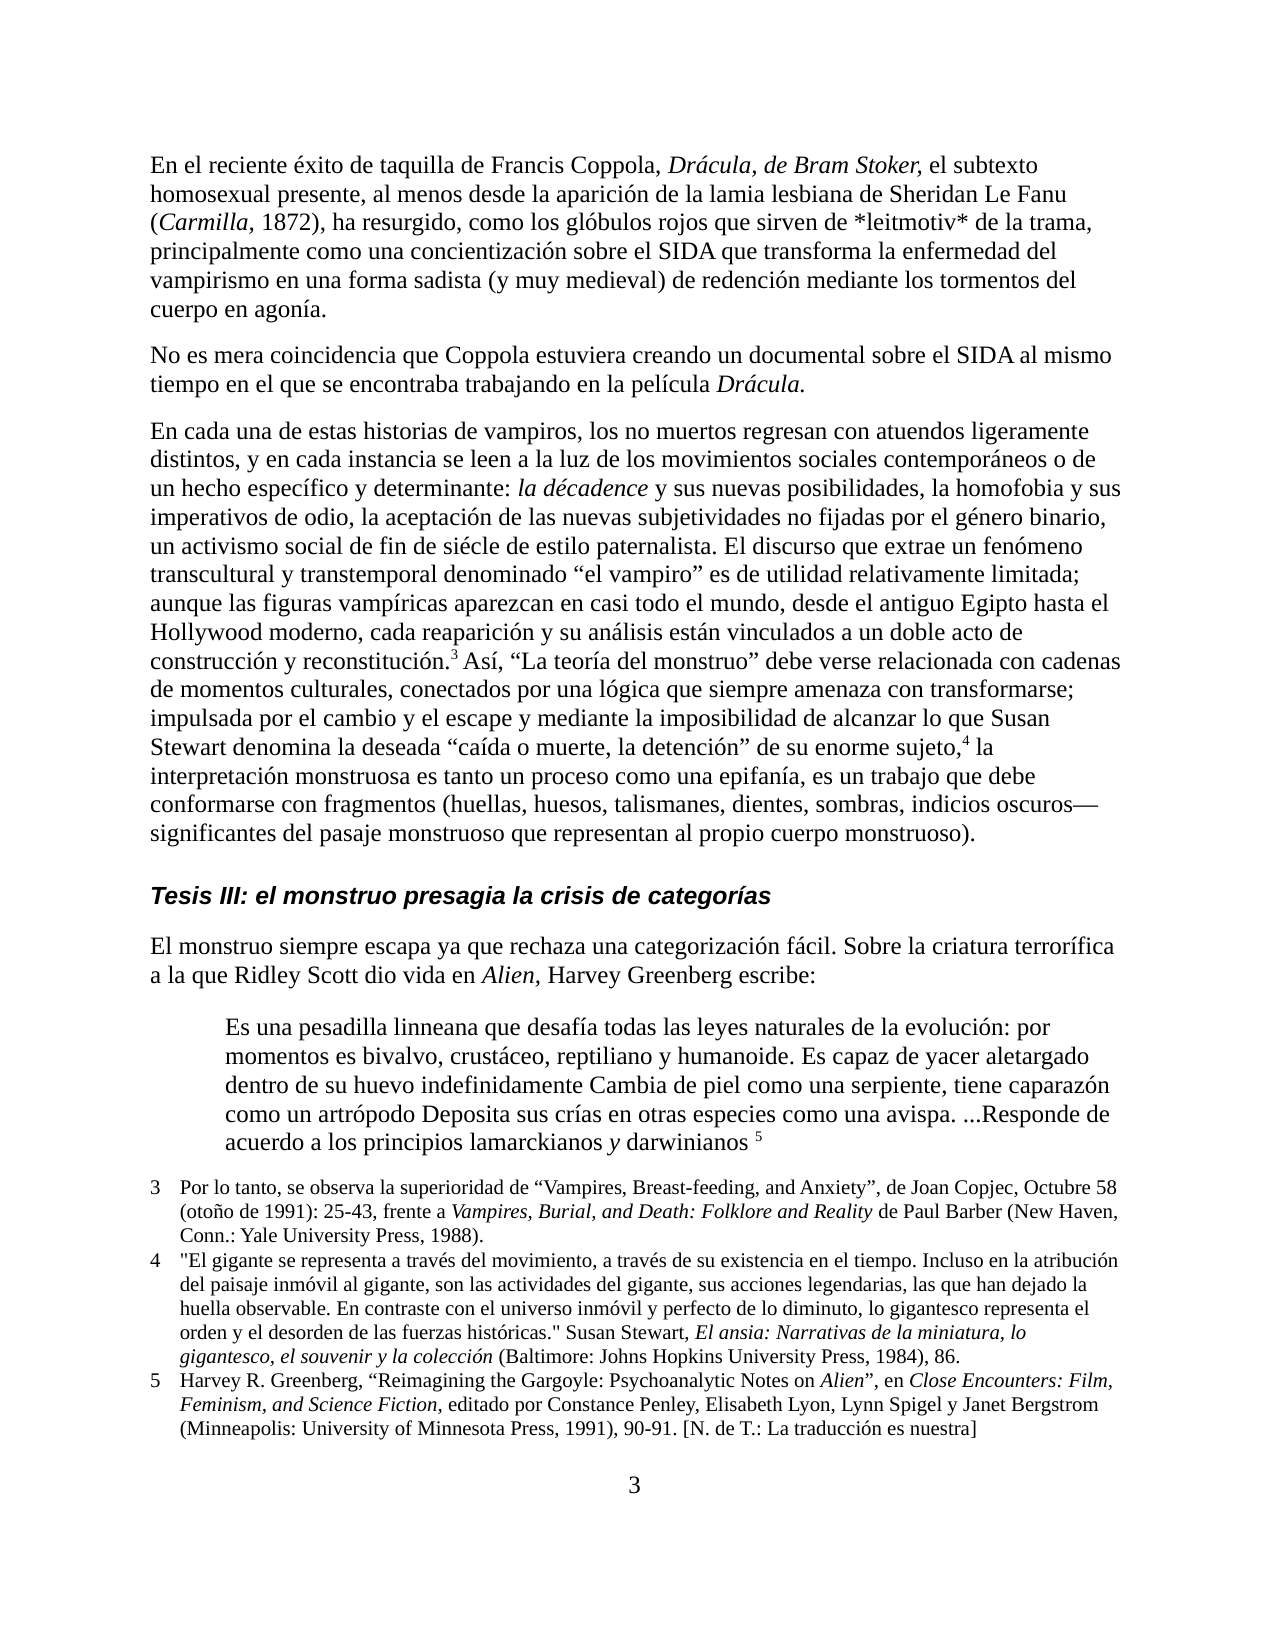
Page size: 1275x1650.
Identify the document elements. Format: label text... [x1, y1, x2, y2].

text Harvey R. Greenberg, “Reimagining the Gargoyle: Psychoanalytic Notes on Alien”, en Close Encounters: Film, Feminism, and Science Fiction, editado por Constance Penley, Elisabeth Lyon, Lynn Spigel y Janet Bergstrom (Minneapolis: University of Minnesota Press, 1991), 90-91. [N. de T.: La traducción es nuestra] [150, 1368, 1125, 1440]
subtitle Tesis III: el monstruo presagia la crisis de categorías [150, 881, 1125, 909]
text Es una pesadilla linneana que desafía todas las leyes naturales de la evolución: por momentos es bivalvo, crustáceo, reptiliano y humanoide. Es capaz de yacer aletargado dentro de su huevo indefinidamente Cambia de piel como una serpiente, tiene caparazón como un artrópodo Deposita sus crías en otras especies como una avispa. ...Responde de acuerdo a los principios lamarckianos y darwinianos [225, 1012, 1125, 1156]
text No es mera coincidencia que Coppola estuviera creando un documental sobre el SIDA al mismo tiempo en el que se encontraba trabajando en la película Drácula. [150, 340, 1125, 398]
text En cada una de estas historias de vampiros, los no muertos regresan con atuendos ligeramente distintos, y en cada instancia se leen a la luz de los movimientos sociales contemporáneos o de un hecho específico y determinante: la décadence y sus nuevas posibilidades, la homofobia y sus imperativos de odio, la aceptación de las nuevas subjetividades no fijadas por el género binario, un activismo social de fin de siécle de estilo paternalista. El discurso que extrae un fenómeno transcultural y transtemporal denominado “el vampiro” es de utilidad relativamente limitada; aunque las figuras vampíricas aparezcan en casi todo el mundo, desde el antiguo Egipto hasta el Hollywood moderno, cada reaparición y su análisis están vinculados a un doble acto de construcción y reconstitución. Así, “La teoría del monstruo” debe verse relacionada con cadenas de momentos culturales, conectados por una lógica que siempre amenaza con transformarse; impulsada por el cambio y el escape y mediante la imposibilidad de alcanzar lo que Susan Stewart denomina la deseada “caída o muerte, la detención” de su enorme sujeto, la interpretación monstruosa es tanto un proceso como una epifanía, es un trabajo que debe conformarse con fragmentos (huellas, huesos, talismanes, dientes, sombras, indicios oscuros—significantes del pasaje monstruoso que representan al propio cuerpo monstruoso). [150, 416, 1125, 847]
text Por lo tanto, se observa la superioridad de “Vampires, Breast-feeding, and Anxiety”, de Joan Copjec, Octubre 58 (otoño de 1991): 25-43, frente a Vampires, Burial, and Death: Folklore and Reality de Paul Barber (New Haven, Conn.: Yale University Press, 1988). [150, 1175, 1125, 1247]
text En el reciente éxito de taquilla de Francis Coppola, Drácula, de Bram Stoker, el subtexto homosexual presente, al menos desde la aparición de la lamia lesbiana de Sheridan Le Fanu (Carmilla, 1872), ha resurgido, como los glóbulos rojos que sirven de *leitmotiv* de la trama, principalmente como una concientización sobre el SIDA que transforma la enfermedad del vampirismo en una forma sadista (y muy medieval) de redención mediante los tormentos del cuerpo en agonía. [150, 150, 1125, 322]
text El monstruo siempre escapa ya que rechaza una categorización fácil. Sobre la criatura terrorífica a la que Ridley Scott dio vida en Alien, Harvey Greenberg escribe: [150, 931, 1125, 988]
text "El gigante se representa a través del movimiento, a través de su existencia en el tiempo. Incluso en la atribución del paisaje inmóvil al gigante, son las actividades del gigante, sus acciones legendarias, las que han dejado la huella observable. En contraste con el universo inmóvil y perfecto de lo diminuto, lo gigantesco representa el orden y el desorden de las fuerzas históricas." Susan Stewart, El ansia: Narrativas de la miniatura, lo gigantesco, el souvenir y la colección (Baltimore: Johns Hopkins University Press, 1984), 86. [150, 1247, 1125, 1368]
